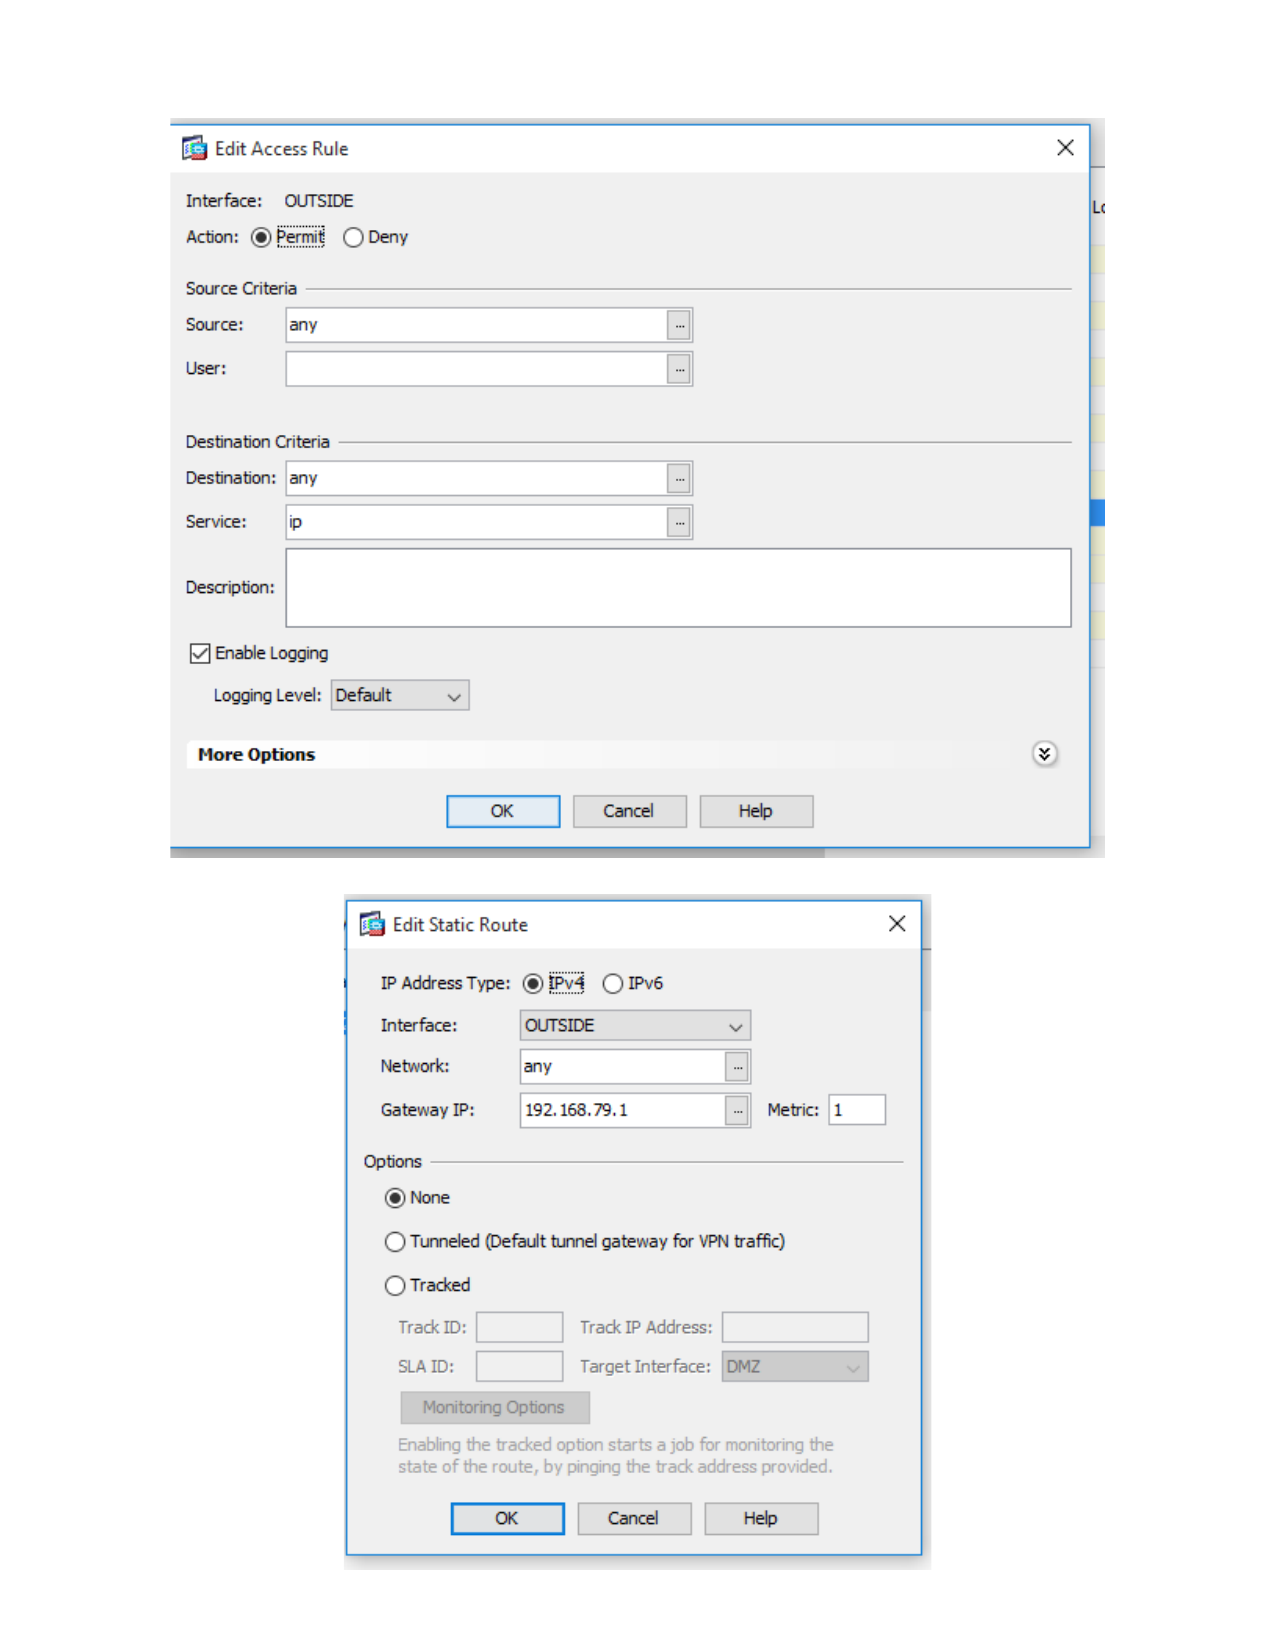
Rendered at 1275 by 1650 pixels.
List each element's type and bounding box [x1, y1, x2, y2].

picture [343, 894, 932, 1570]
picture [170, 118, 1105, 858]
